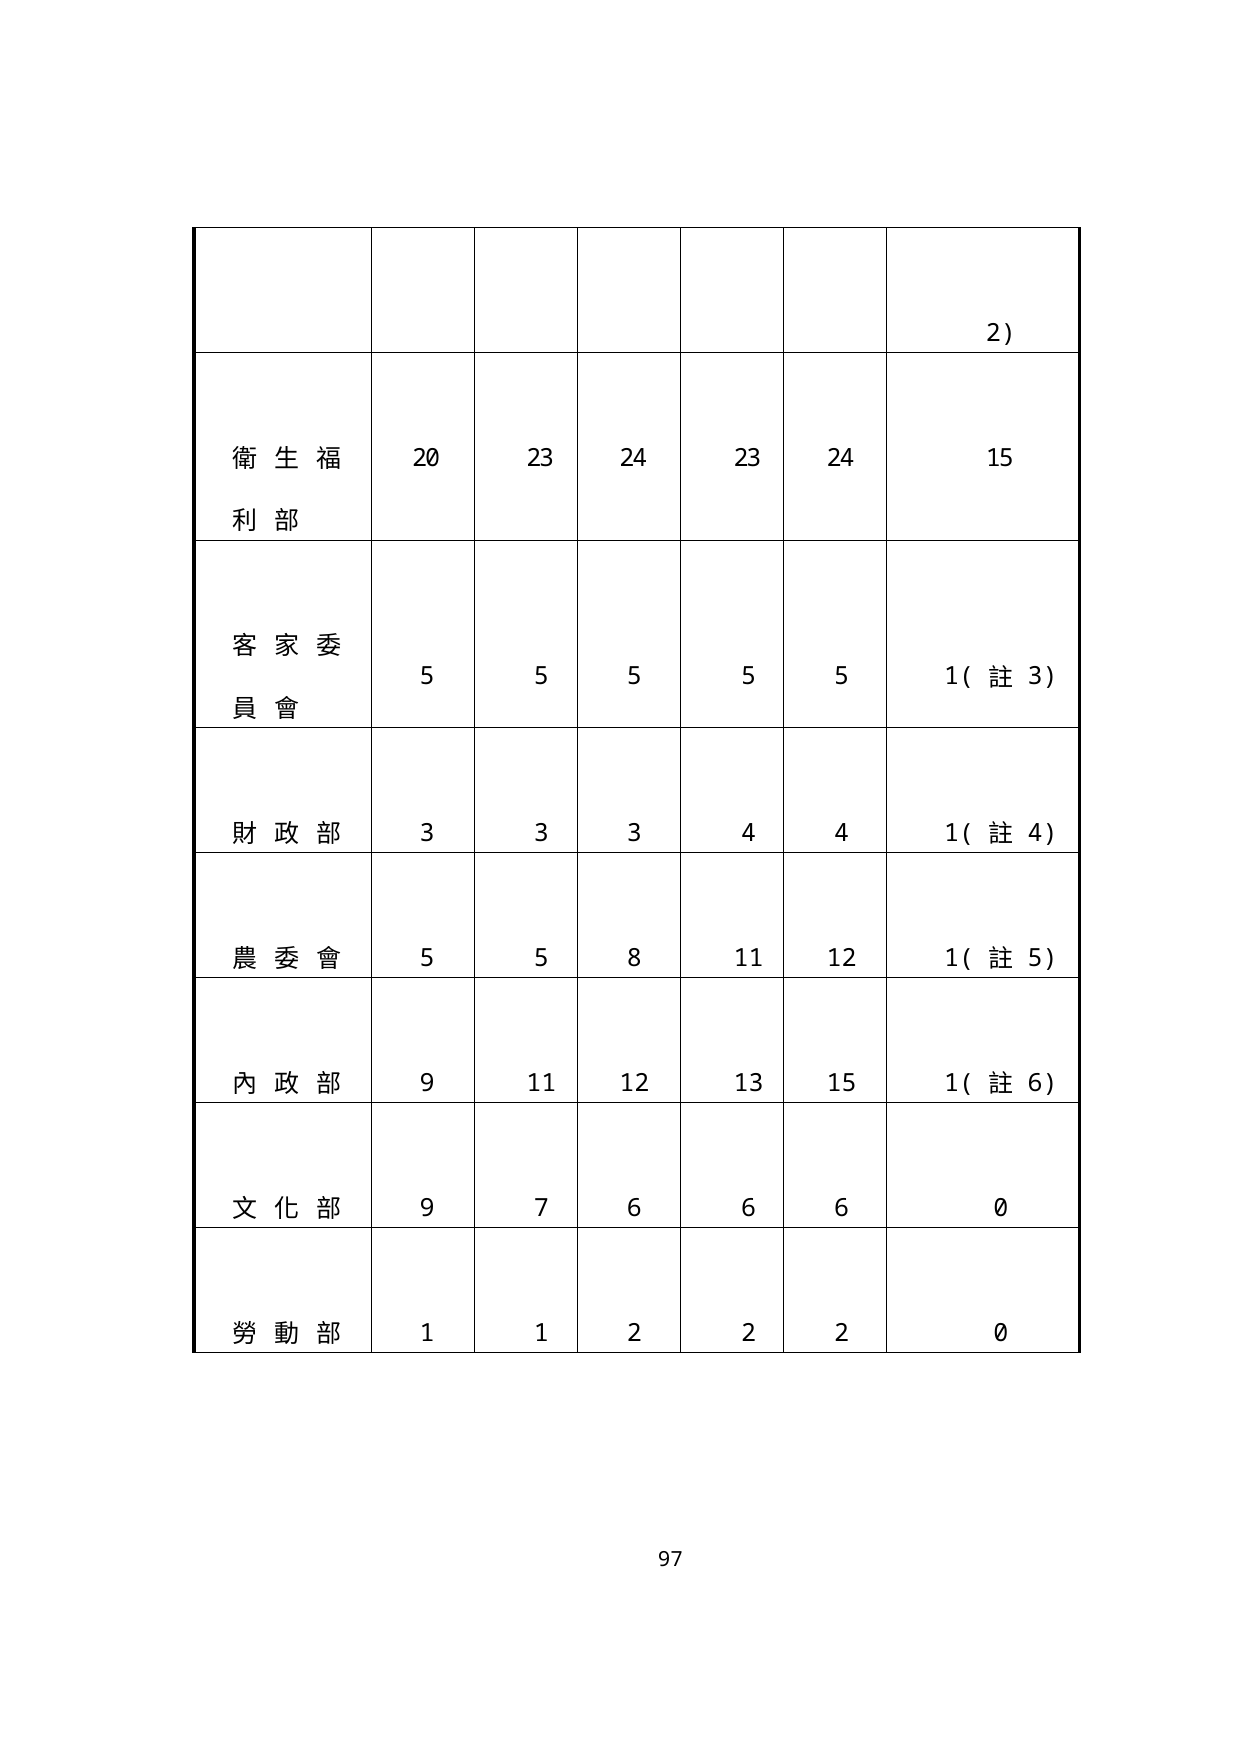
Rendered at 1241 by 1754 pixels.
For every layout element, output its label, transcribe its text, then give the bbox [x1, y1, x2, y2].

table_cell 1(註3) [887, 541, 1078, 727]
table_cell [196, 228, 371, 352]
table_cell 11 [475, 978, 577, 1102]
table_cell 6 [784, 1103, 886, 1227]
table_cell 23 [475, 353, 577, 540]
table_cell 23 [681, 353, 783, 540]
table_cell 2 [681, 1228, 783, 1352]
table_cell 勞動部 [196, 1228, 371, 1352]
table_cell 5 [475, 853, 577, 977]
table_cell 3 [578, 728, 680, 852]
table_cell 3 [475, 728, 577, 852]
table_cell 8 [578, 853, 680, 977]
table_cell 5 [681, 541, 783, 727]
table_cell 6 [578, 1103, 680, 1227]
table_cell [681, 228, 783, 352]
table_cell 1(註5) [887, 853, 1078, 977]
table_cell 9 [372, 978, 474, 1102]
table_cell 1(註6) [887, 978, 1078, 1102]
table_cell 20 [372, 353, 474, 540]
table_cell 1(註4) [887, 728, 1078, 852]
table_cell [475, 228, 577, 352]
table_cell 財政部 [196, 728, 371, 852]
table_cell 2 [578, 1228, 680, 1352]
table_cell 4 [784, 728, 886, 852]
table_cell 15 [784, 978, 886, 1102]
table_cell [784, 228, 886, 352]
table_cell 衛生福利部 [196, 353, 371, 540]
table_cell 2 [784, 1228, 886, 1352]
table_cell 9 [372, 1103, 474, 1227]
table_cell 客家委員會 [196, 541, 371, 727]
table_cell 5 [372, 853, 474, 977]
table_cell 1 [372, 1228, 474, 1352]
table_cell 內政部 [196, 978, 371, 1102]
table_cell 11 [681, 853, 783, 977]
table_cell 13 [681, 978, 783, 1102]
table_cell 文化部 [196, 1103, 371, 1227]
table_cell 5 [475, 541, 577, 727]
table_cell 6 [681, 1103, 783, 1227]
table_cell 12 [784, 853, 886, 977]
table_cell 1 [475, 1228, 577, 1352]
table_cell 2) [887, 228, 1078, 352]
table_cell 農委會 [196, 853, 371, 977]
table_cell [578, 228, 680, 352]
table_cell 24 [784, 353, 886, 540]
table_cell 12 [578, 978, 680, 1102]
table_cell 7 [475, 1103, 577, 1227]
table_cell 5 [578, 541, 680, 727]
table_cell 15 [887, 353, 1078, 540]
table_cell 0 [887, 1103, 1078, 1227]
table_cell 3 [372, 728, 474, 852]
table_cell 5 [784, 541, 886, 727]
table_cell 4 [681, 728, 783, 852]
table_cell 5 [372, 541, 474, 727]
table_cell [372, 228, 474, 352]
table_cell 24 [578, 353, 680, 540]
table_cell 0 [887, 1228, 1078, 1352]
